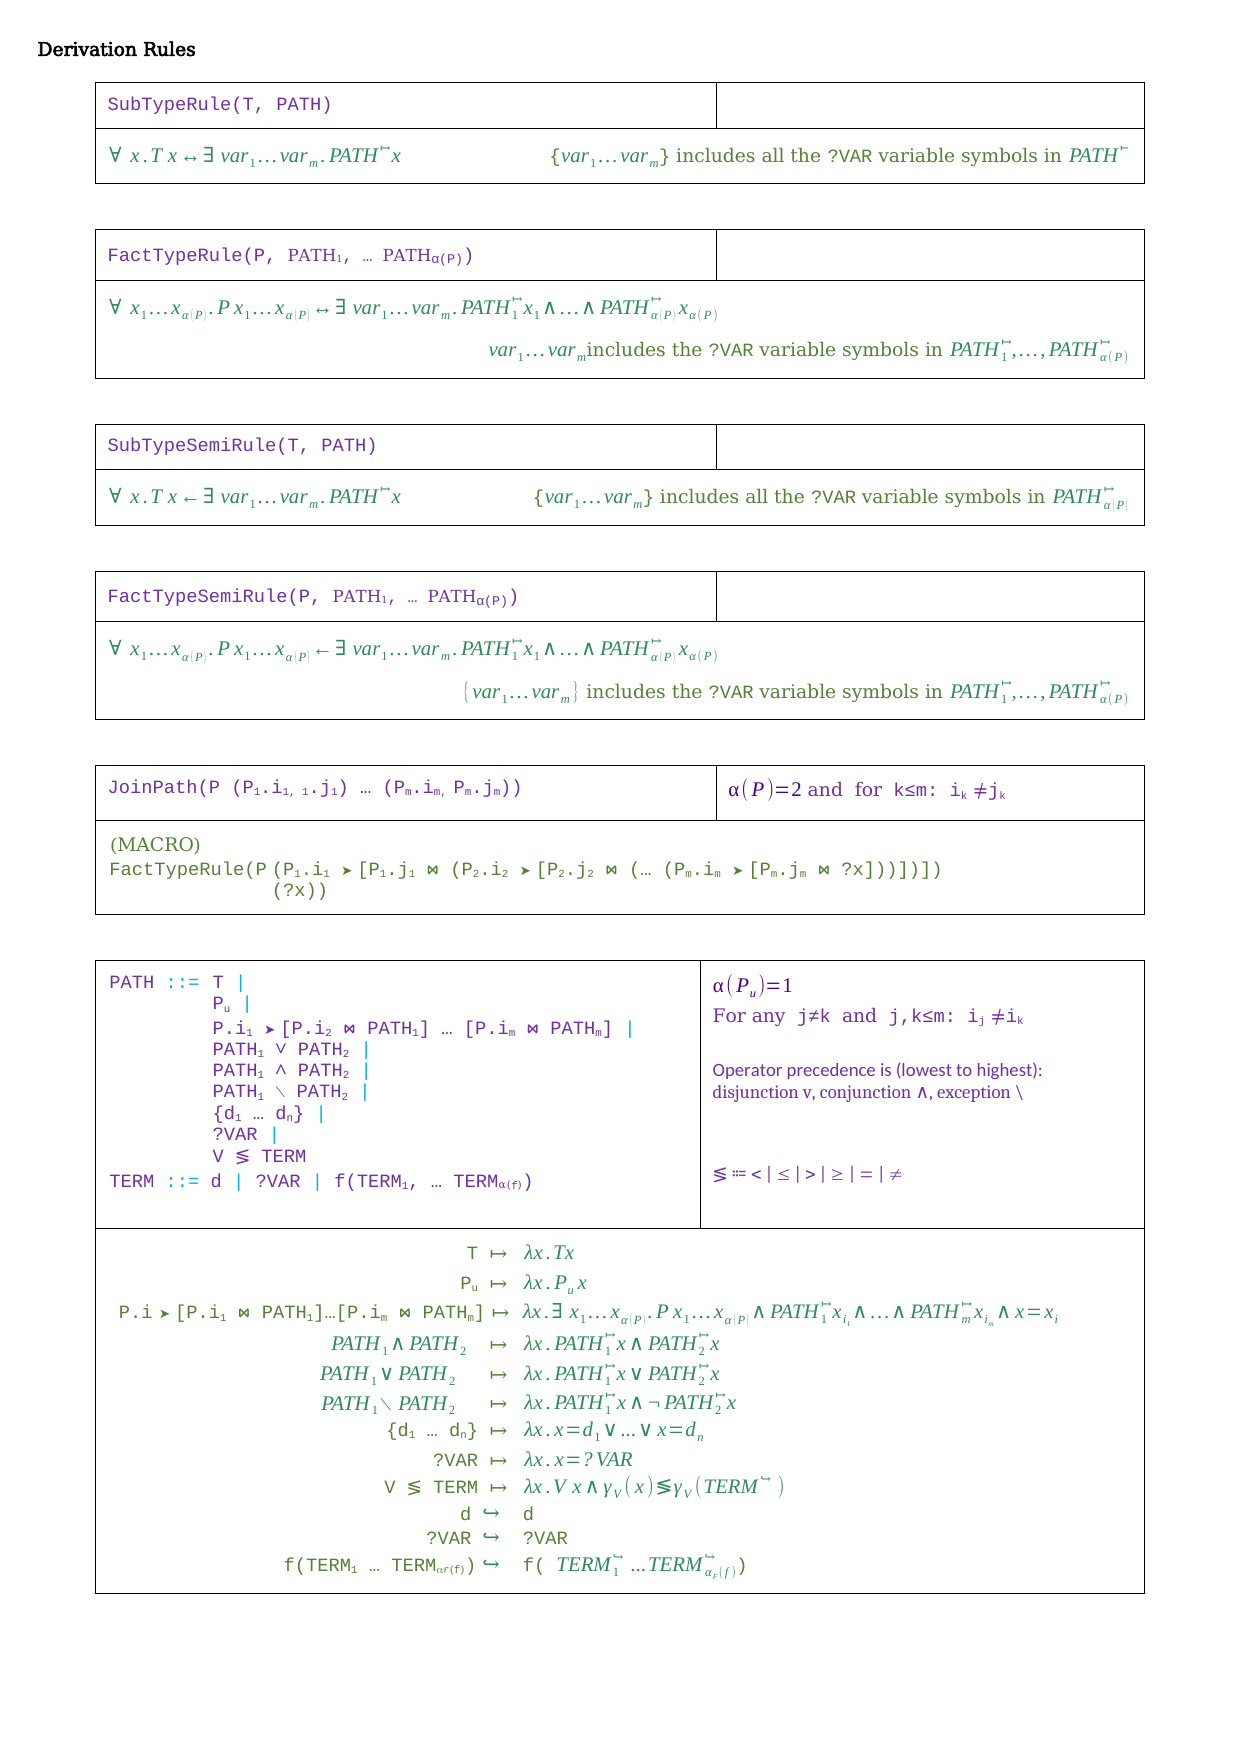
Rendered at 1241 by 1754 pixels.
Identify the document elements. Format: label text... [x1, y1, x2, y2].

table_header JoinPath(P (P1.i1, 1.j1) … (Pm.im, Pm.jm)) [96, 766, 716, 820]
table_cell includes the ?VAR variable symbols in [96, 281, 1144, 377]
table_cell {} includes all the ?VAR variable symbols in [96, 129, 1144, 183]
table_cell includes the ?VAR variable symbols in [96, 622, 1144, 719]
table_header and for k≤m: ik ≠jk [717, 766, 1144, 820]
table_header SubTypeRule(T, PATH) [96, 83, 716, 128]
table_header [717, 230, 1144, 280]
table_cell (MACRO) FactTypeRule(P (P1.i1 ➤ [P1.j1 ⋈ (P2.i2 ➤ [P2.j2 ⋈ (… (Pm.im ➤ [Pm.jm ⋈ ?x]))])]) (?x)) [96, 821, 1144, 914]
table_header PATH ::= T | Pu | P.i1 ➤ [P.i2 ⋈ PATH1] … [P.im ⋈ PATHm] | PATH1 ∨ PATH2 | PATH1 ∧ PATH2 | PATH1 ∖ PATH2 | {d1 … dn} | ?VAR | V ≶ TERM TERM ::= d | ?VAR | f(TERM1, … TERMα(f)) [96, 961, 700, 1228]
table_cell {} includes all the ?VAR variable symbols in [96, 470, 1144, 524]
table_header [717, 572, 1144, 621]
subtitle Derivation Rules [37, 37, 1202, 60]
table_header SubTypeSemiRule(T, PATH) [96, 425, 716, 469]
table_header For any j≠k and j,k≤m: ij ≠ik Operator precedence is (lowest to highest): disjunction v, conjunction ∧, exception \ ≶ ⩴  |  |  |  |  |  [701, 961, 1144, 1228]
table_header FactTypeSemiRule(P, PATH1, … PATHα(P)) [96, 572, 716, 621]
table_cell T ↦ Pu ↦ P.i ➤ [P.i1 ⋈ PATH1]…[P.im ⋈ PATHm] ↦ ↦ ↦ ↦ {d1 … dn} ↦ ?VAR ↦ V ≶ TERM ↦ d d ?VAR ?VAR f(TERM1 … TERM𝓕(f)) f( ) [96, 1229, 1144, 1593]
table_header [717, 83, 1144, 128]
table_header FactTypeRule(P, PATH1, … PATHα(P)) [96, 230, 716, 280]
table_header [717, 425, 1144, 469]
